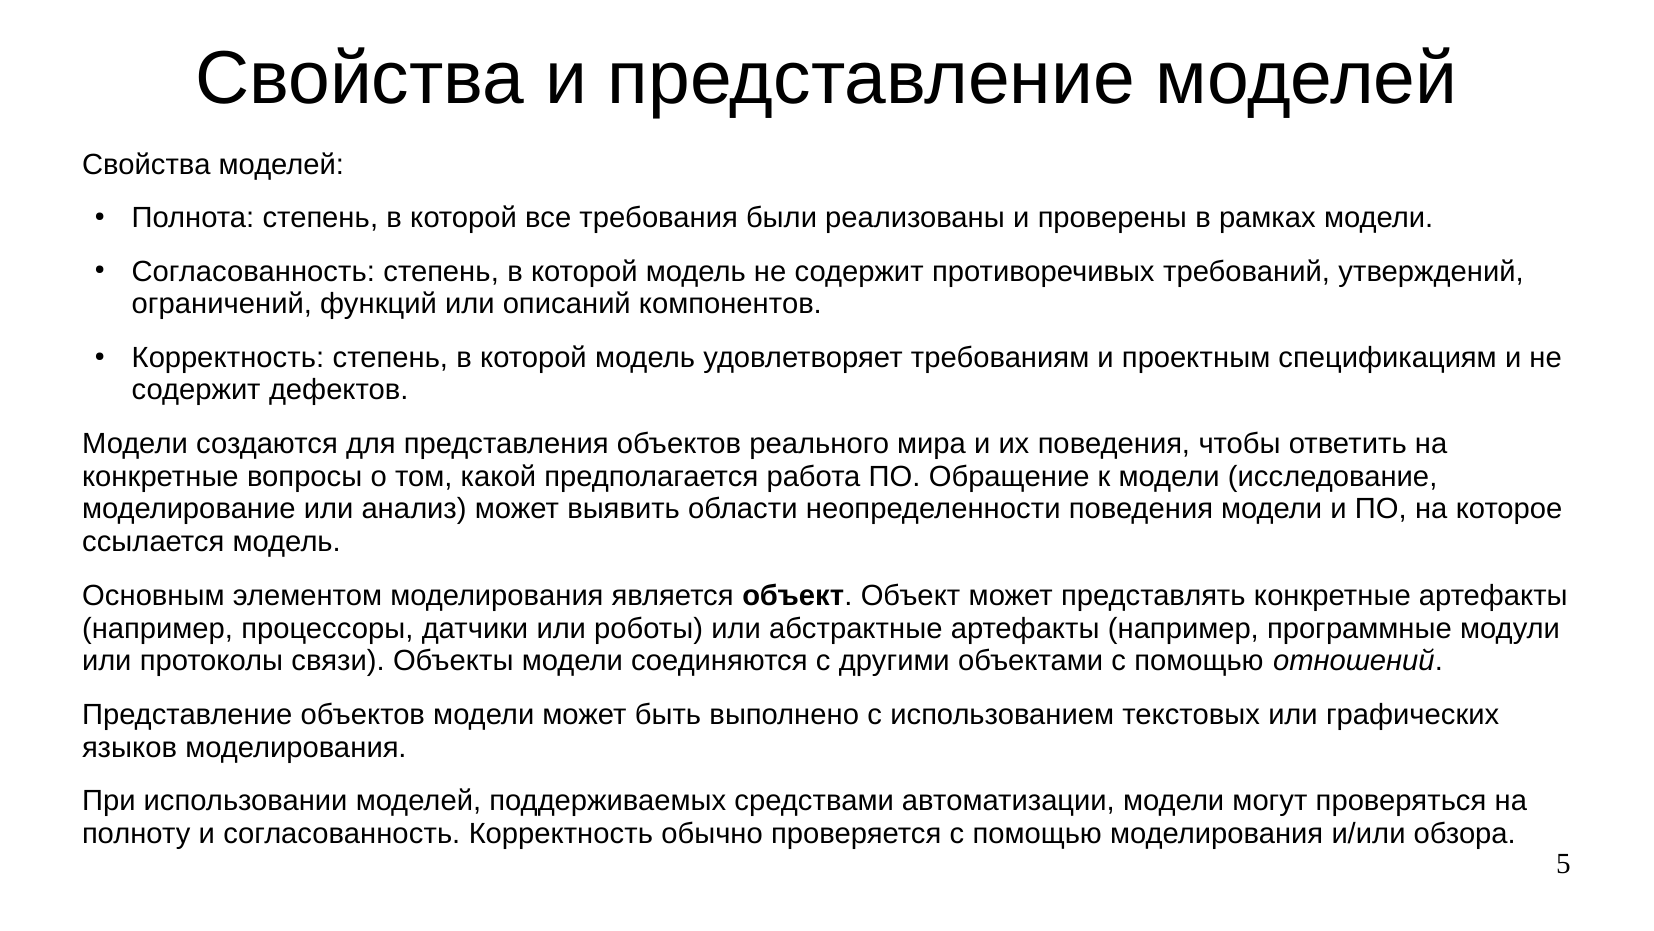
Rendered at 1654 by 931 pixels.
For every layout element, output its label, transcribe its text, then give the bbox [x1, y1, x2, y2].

list Свойства моделей: Полнота: степень, в которой все требования были реализованы и проверены в рамках модели. Согласованность: степень, в которой модель не содержит противоречивых требований, утверждений, ограничений, функций или описаний компонентов. Корректность: степень, в которой модель удовлетворяет требованиям и проектным спецификациям и не содержит дефектов. Модели создаются для представления объектов реального мира и их поведения, чтобы ответить на конкретные вопросы о том, какой предполагается работа ПО. Обращение к модели (исследование, моделирование или анализ) может выявить области неопределенности поведения модели и ПО, на которое ссылается модель. Основным элементом моделирования является объект. Объект может представлять конкретные артефакты (например, процессоры, датчики или роботы) или абстрактные артефакты (например, программные модули или протоколы связи). Объекты модели соединяются с другими объектами с помощью отношений. Представление объектов модели может быть выполнено с использованием текстовых или графических языков моделирования. При использовании моделей, поддерживаемых средствами автоматизации, модели могут проверяться на полноту и согласованность. Корректность обычно проверяется с помощью моделирования и/или обзора. [82, 147, 1571, 886]
title Свойства и представление моделей [82, 35, 1571, 120]
